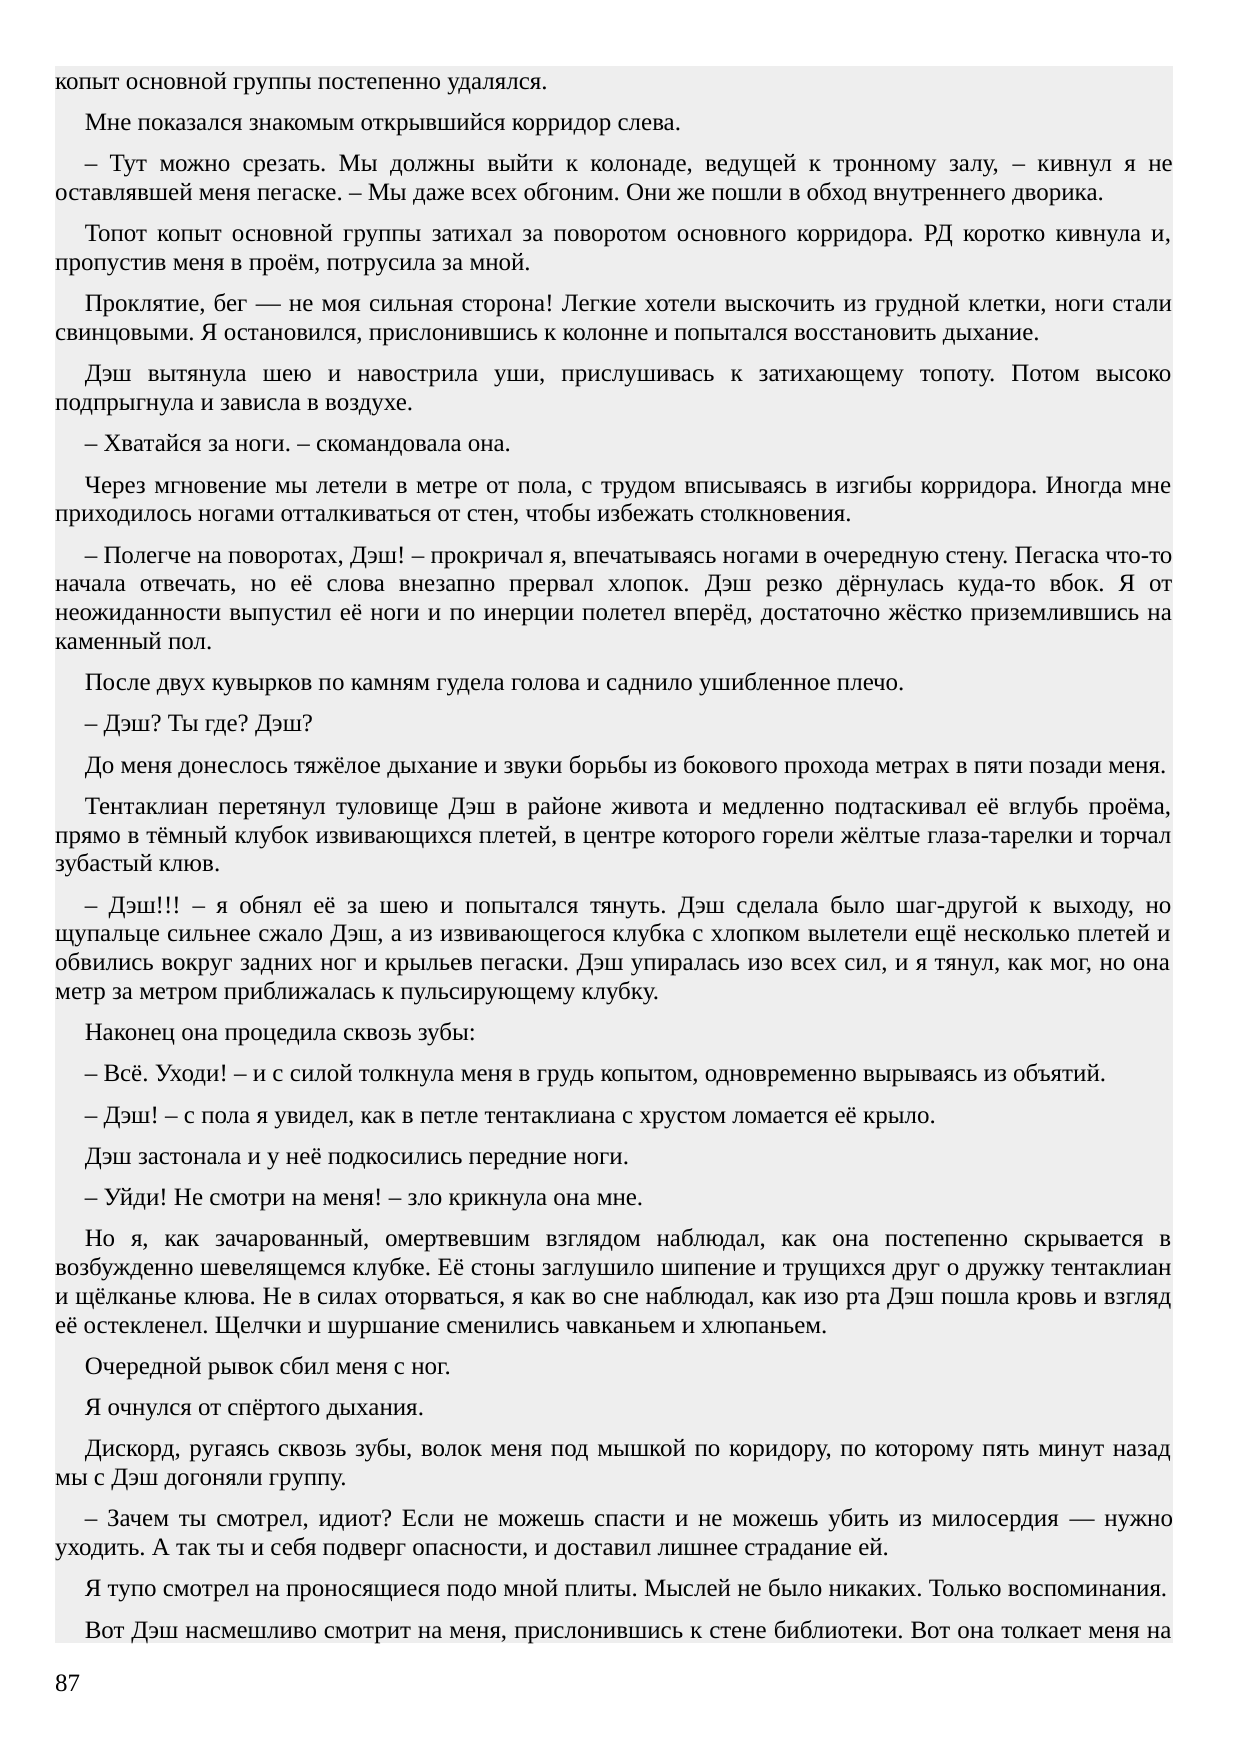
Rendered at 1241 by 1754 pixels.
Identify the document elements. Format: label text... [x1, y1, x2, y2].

text После двух кувырков по камням гудела голова и саднило ушибленное плечо. [55, 667, 1173, 696]
text – Дэш!!! – я обнял её за шею и попытался тянуть. Дэш сделала было шаг-другой к выходу, но щупальце сильнее сжало Дэш, а из извивающегося клубка с хлопком вылетели ещё несколько плетей и обвились вокруг задних ног и крыльев пегаски. Дэш упиралась изо всех сил, и я тянул, как мог, но она метр за метром приближалась к пульсирующему клубку. [55, 890, 1173, 1005]
text Очередной рывок сбил меня с ног. [55, 1351, 1173, 1380]
text Я тупо смотрел на проносящиеся подо мной плиты. Мыслей не было никаких. Только воспоминания. [55, 1573, 1173, 1602]
text Дэш вытянула шею и навострила уши, прислушивась к затихающему топоту. Потом высоко подпрыгнула и зависла в воздухе. [55, 358, 1173, 416]
text Наконец она процедила сквозь зубы: [55, 1017, 1173, 1046]
text Дэш застонала и у неё подкосились передние ноги. [55, 1141, 1173, 1170]
text Я очнулся от спёртого дыхания. [55, 1392, 1173, 1421]
text Дискорд, ругаясь сквозь зубы, волок меня под мышкой по коридору, по которому пять минут назад мы с Дэш догоняли группу. [55, 1433, 1173, 1491]
text До меня донеслось тяжёлое дыхание и звуки борьбы из бокового прохода метрах в пяти позади меня. [55, 750, 1173, 778]
text Тентаклиан перетянул туловище Дэш в районе живота и медленно подтаскивал её вглубь проёма, прямо в тёмный клубок извивающихся плетей, в центре которого горели жёлтые глаза-тарелки и торчал зубастый клюв. [55, 791, 1173, 877]
text – Полегче на поворотах, Дэш! – прокричал я, впечатываясь ногами в очередную стену. Пегаска что-то начала отвечать, но её слова внезапно прервал хлопок. Дэш резко дёрнулась куда-то вбок. Я от неожиданности выпустил её ноги и по инерции полетел вперёд, достаточно жёстко приземлившись на каменный пол. [55, 540, 1173, 655]
text – Хватайся за ноги. – скомандовала она. [55, 428, 1173, 457]
text Топот копыт основной группы затихал за поворотом основного корридора. РД коротко кивнула и, пропустив меня в проём, потрусила за мной. [55, 218, 1173, 276]
text – Всё. Уходи! – и с силой толкнула меня в грудь копытом, одновременно вырываясь из объятий. [55, 1058, 1173, 1087]
text Но я, как зачарованный, омертвевшим взглядом наблюдал, как она постепенно скрывается в возбужденно шевелящемся клубке. Её стоны заглушило шипение и трущихся друг о дружку тентаклиан и щёлканье клюва. Не в силах оторваться, я как во сне наблюдал, как изо рта Дэш пошла кровь и взгляд её остекленел. Щелчки и шуршание сменились чавканьем и хлюпаньем. [55, 1223, 1173, 1338]
text копыт основной группы постепенно удалялся. [55, 66, 1173, 95]
text Вот Дэш насмешливо смотрит на меня, прислонившись к стене библиотеки. Вот она толкает меня на [55, 1615, 1173, 1643]
text Через мгновение мы летели в метре от пола, с трудом вписываясь в изгибы корридора. Иногда мне приходилось ногами отталкиваться от стен, чтобы избежать столкновения. [55, 470, 1173, 527]
text Мне показался знакомым открывшийся корридор слева. [55, 107, 1173, 136]
text Проклятие, бег — не моя сильная сторона! Легкие хотели выскочить из грудной клетки, ноги стали свинцовыми. Я остановился, прислонившись к колонне и попытался восстановить дыхание. [55, 288, 1173, 346]
text – Дэш! – с пола я увидел, как в петле тентаклиана с хрустом ломается её крыло. [55, 1100, 1173, 1128]
text – Тут можно срезать. Мы должны выйти к колонаде, ведущей к тронному залу, – кивнул я не оставлявшей меня пегаске. – Мы даже всех обгоним. Они же пошли в обход внутреннего дворика. [55, 148, 1173, 206]
text – Зачем ты смотрел, идиот? Если не можешь спасти и не можешь убить из милосердия — нужно уходить. А так ты и себя подверг опасности, и доставил лишнее страдание ей. [55, 1503, 1173, 1561]
text – Дэш? Ты где? Дэш? [55, 708, 1173, 737]
text – Уйди! Не смотри на меня! – зло крикнула она мне. [55, 1182, 1173, 1211]
